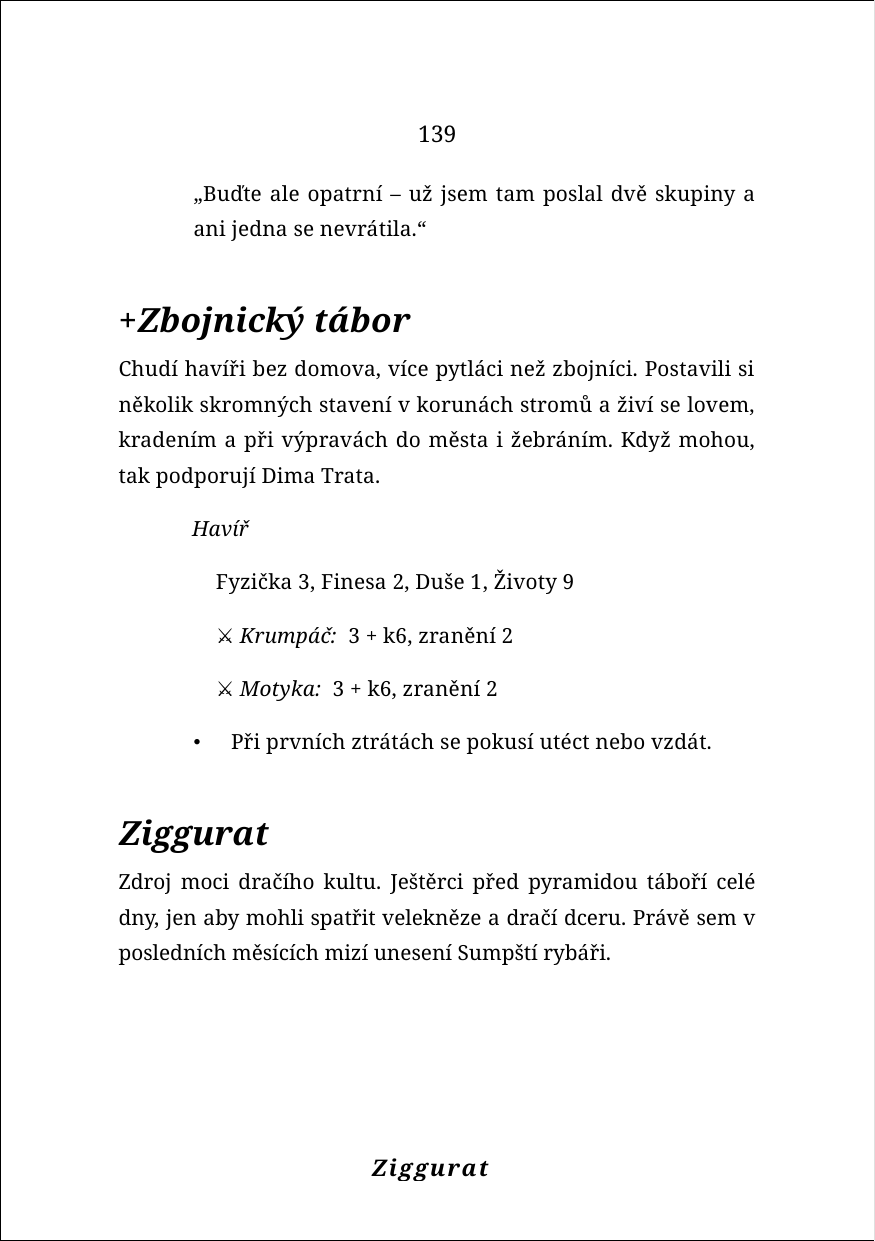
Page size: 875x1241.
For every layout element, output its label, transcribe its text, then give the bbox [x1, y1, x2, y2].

text Zdroj moci dračího kultu. Ještěrci před pyramidou táboří celé dny, jen aby mohli spatřit velekněze a dračí dceru. Právě sem v posledních měsících mizí unesení Sumpští rybáři. [118, 867, 756, 967]
text Chudí havíři bez domova, více pytláci než zbojníci. Postavili si několik skromných stavení v korunách stromů a živí se lovem, kradením a při výpravách do města i žebráním. Když mohou, tak podporují Dima Trata. [118, 354, 756, 489]
list Havíř [162, 514, 756, 543]
list ⚔ Krumpáč: 3 + k6, zranění 2 [162, 621, 756, 649]
subtitle Ziggurat [118, 810, 756, 855]
list ⚔ Motyka: 3 + k6, zranění 2 [162, 674, 756, 702]
list Fyzička 3, Finesa 2, Duše 1, Životy 9 [162, 567, 756, 596]
list „Buďte ale opatrní – už jsem tam poslal dvě skupiny a ani jedna se nevrátila.“ [156, 179, 756, 243]
list Při prvních ztrátách se pokusí utéct nebo vzdát. [193, 727, 756, 756]
subtitle +Zbojnický tábor [118, 297, 756, 343]
